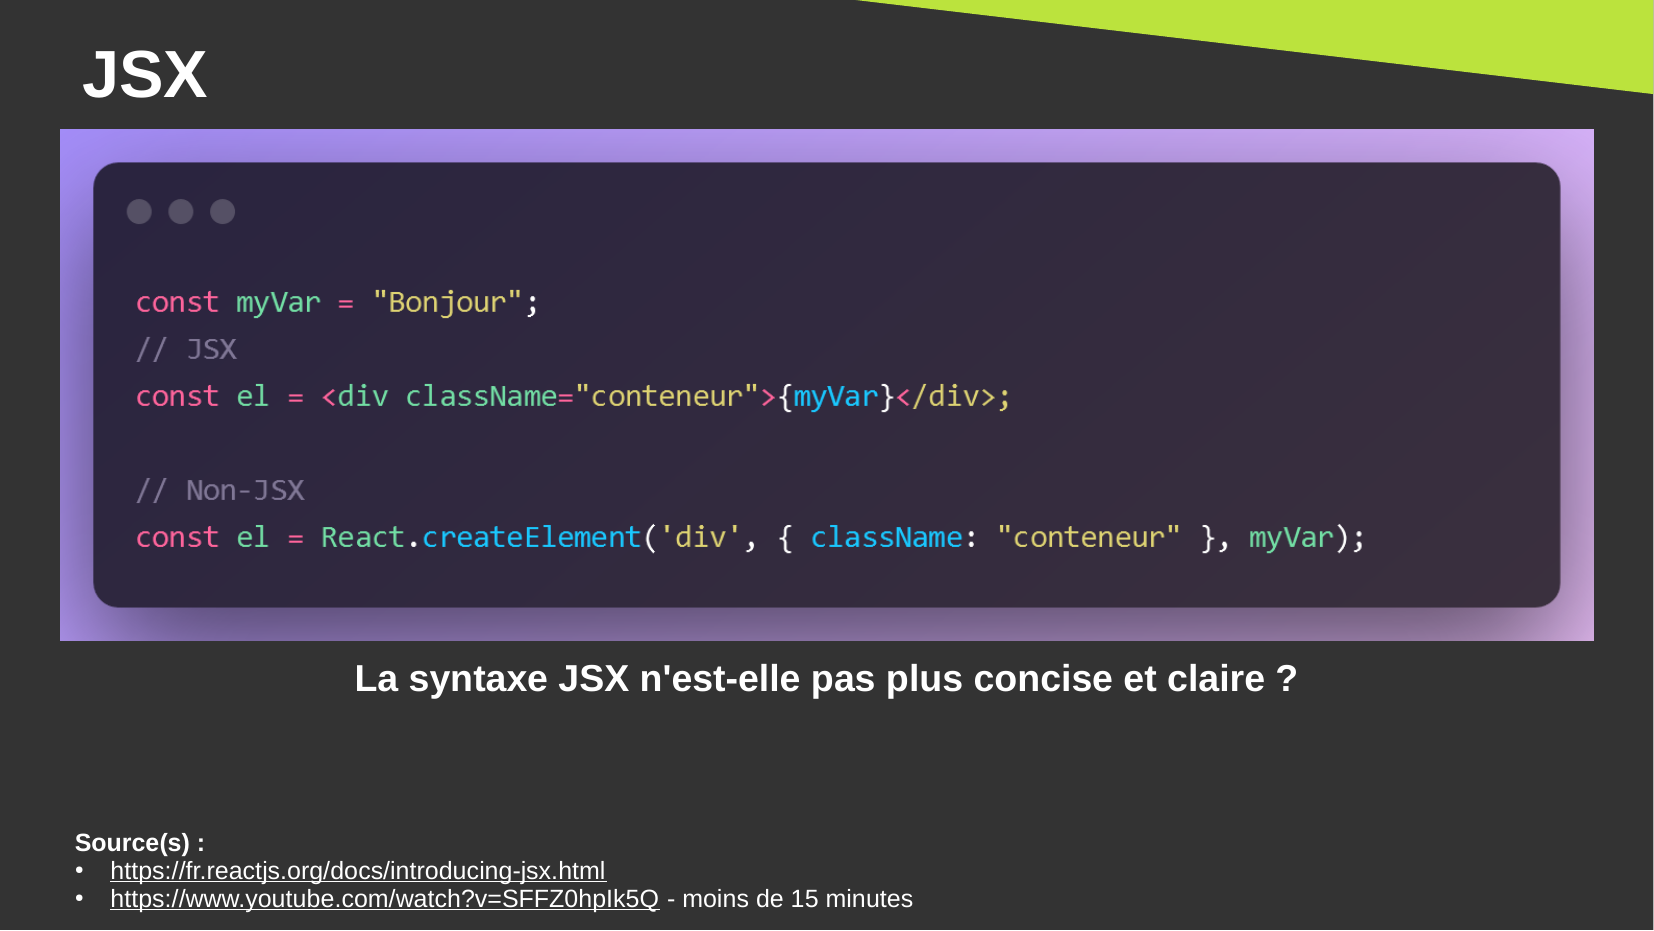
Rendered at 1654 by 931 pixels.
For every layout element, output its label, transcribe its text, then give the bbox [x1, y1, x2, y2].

text_box La syntaxe JSX n'est-elle pas plus concise et claire ? [339, 650, 1314, 709]
picture [60, 129, 1594, 641]
title JSX [82, 37, 1571, 112]
text_box [855, 0, 1654, 95]
text_box Source(s) : https://fr.reactjs.org/docs/introducing-jsx.html https://www.youtube.com/watch?v=SFFZ0hpIk5Q - moins de 15 minutes [60, 821, 1546, 921]
